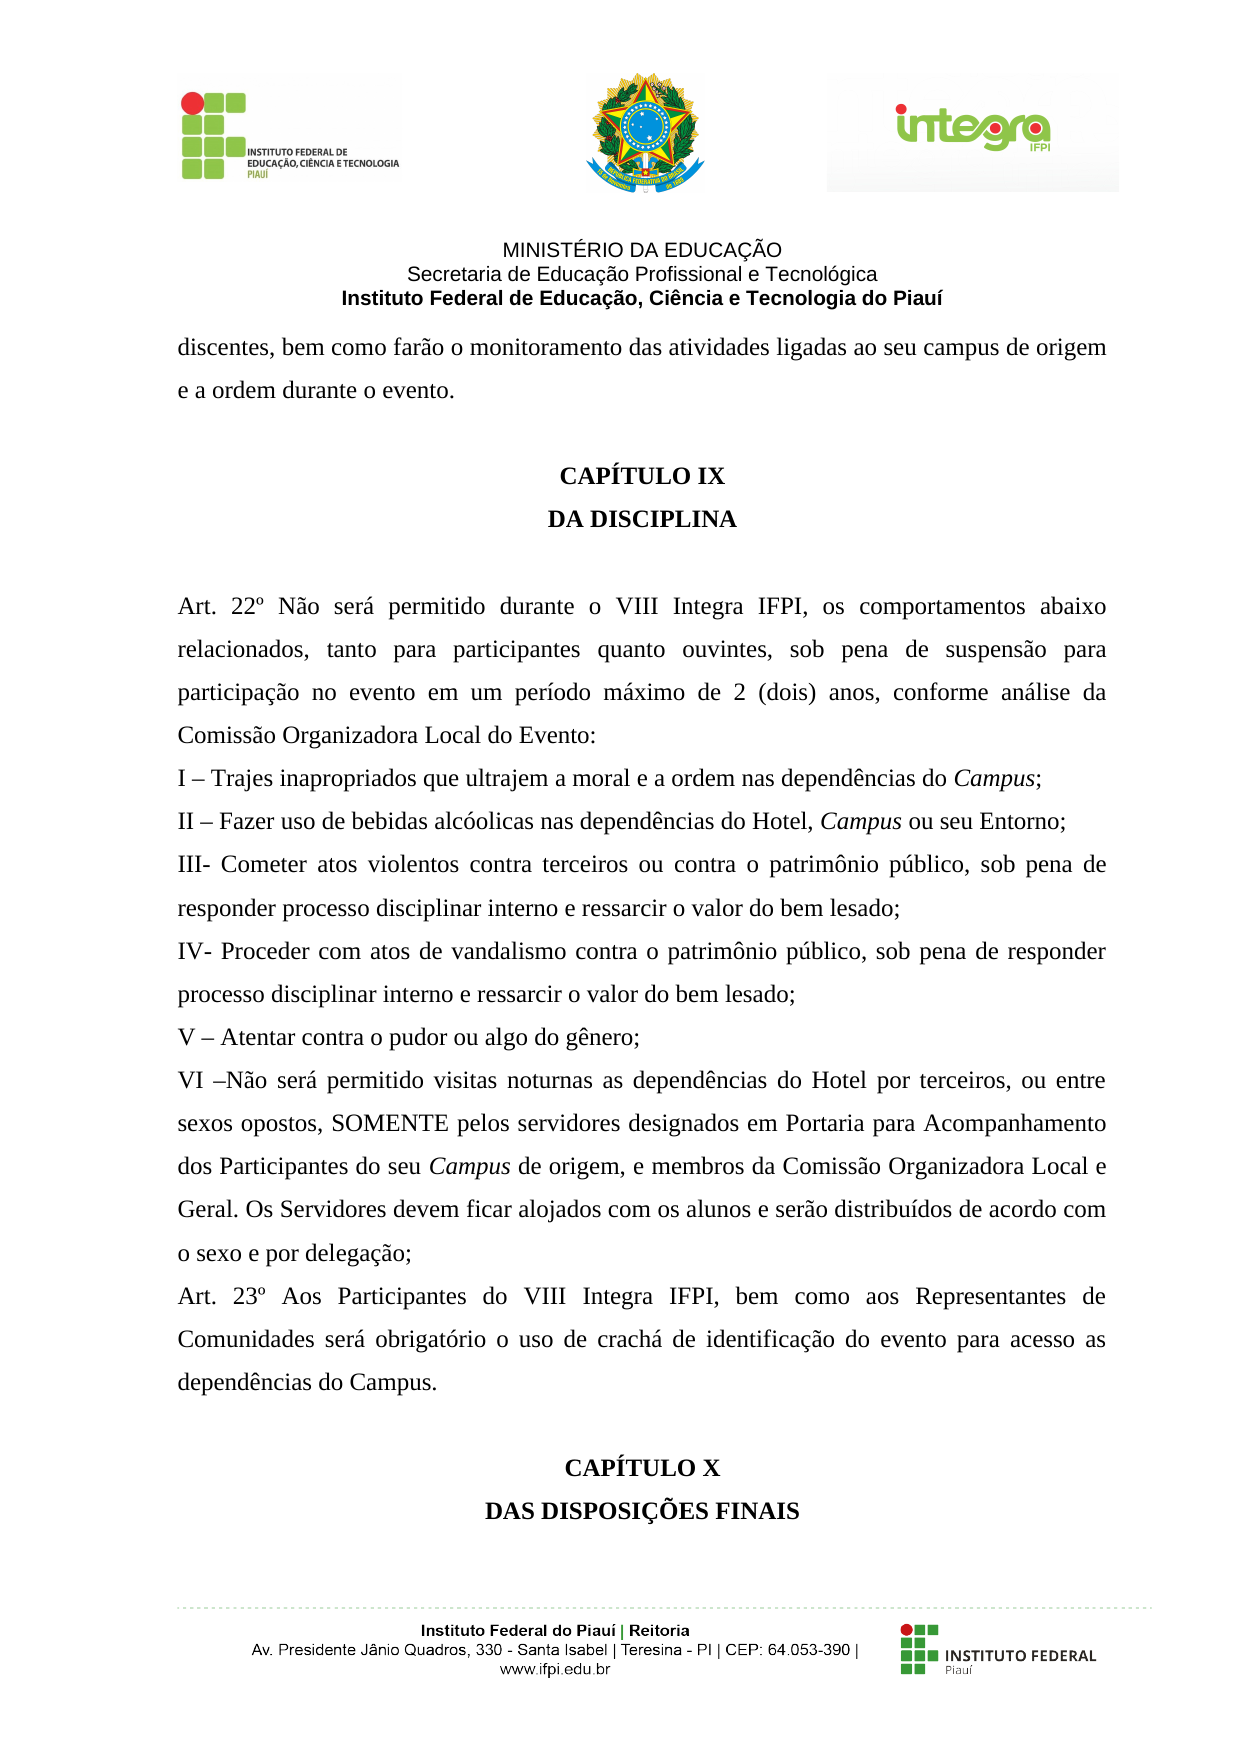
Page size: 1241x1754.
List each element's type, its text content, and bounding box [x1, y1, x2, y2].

picture [610, 168, 623, 178]
picture [178, 1606, 1152, 1680]
text DA DISCIPLINA [177, 504, 1107, 533]
text II – Fazer uso de bebidas alcóolicas nas dependências do Hotel, Campus ou seu Entorno; [177, 806, 1107, 835]
picture [586, 73, 705, 193]
picture [177, 73, 403, 182]
text Art. 22º Não será permitido durante o VIII Integra IFPI, os comportamentos abaixo relacionados, tanto para participantes quanto ouvintes, sob pena de suspensão para participação no evento em um período máximo de 2 (dois) anos, conforme análise da Comissão Organizadora Local do Evento: [177, 591, 1107, 749]
picture [609, 179, 629, 189]
text IV- Proceder com atos de vandalismo contra o patrimônio público, sob pena de responder processo disciplinar interno e ressarcir o valor do bem lesado; [177, 936, 1107, 1008]
text CAPÍTULO IX [177, 461, 1107, 490]
picture [669, 169, 682, 178]
text Art. 23º Aos Participantes do VIII Integra IFPI, bem como aos Representantes de Comunidades será obrigatório o uso de crachá de identificação do evento para acesso as dependências do Campus. [177, 1281, 1107, 1396]
text discentes, bem como farão o monitoramento das atividades ligadas ao seu campus de origem e a ordem durante o evento. [177, 332, 1107, 404]
text VI –Não será permitido visitas noturnas as dependências do Hotel por terceiros, ou entre sexos opostos, SOMENTE pelos servidores designados em Portaria para Acompanhamento dos Participantes do seu Campus de origem, e membros da Comissão Organizadora Local e Geral. Os Servidores devem ficar alojados com os alunos e serão distribuídos de acordo com o sexo e por delegação; [177, 1065, 1107, 1266]
text III- Cometer atos violentos contra terceiros ou contra o patrimônio público, sob pena de responder processo disciplinar interno e ressarcir o valor do bem lesado; [177, 849, 1107, 921]
text DAS DISPOSIÇÕES FINAIS [177, 1496, 1107, 1525]
text I – Trajes inapropriados que ultrajem a moral e a ordem nas dependências do Campus; [177, 763, 1107, 792]
picture [827, 73, 1120, 192]
text V – Atentar contra o pudor ou algo do gênero; [177, 1022, 1107, 1051]
text CAPÍTULO X [177, 1453, 1107, 1482]
